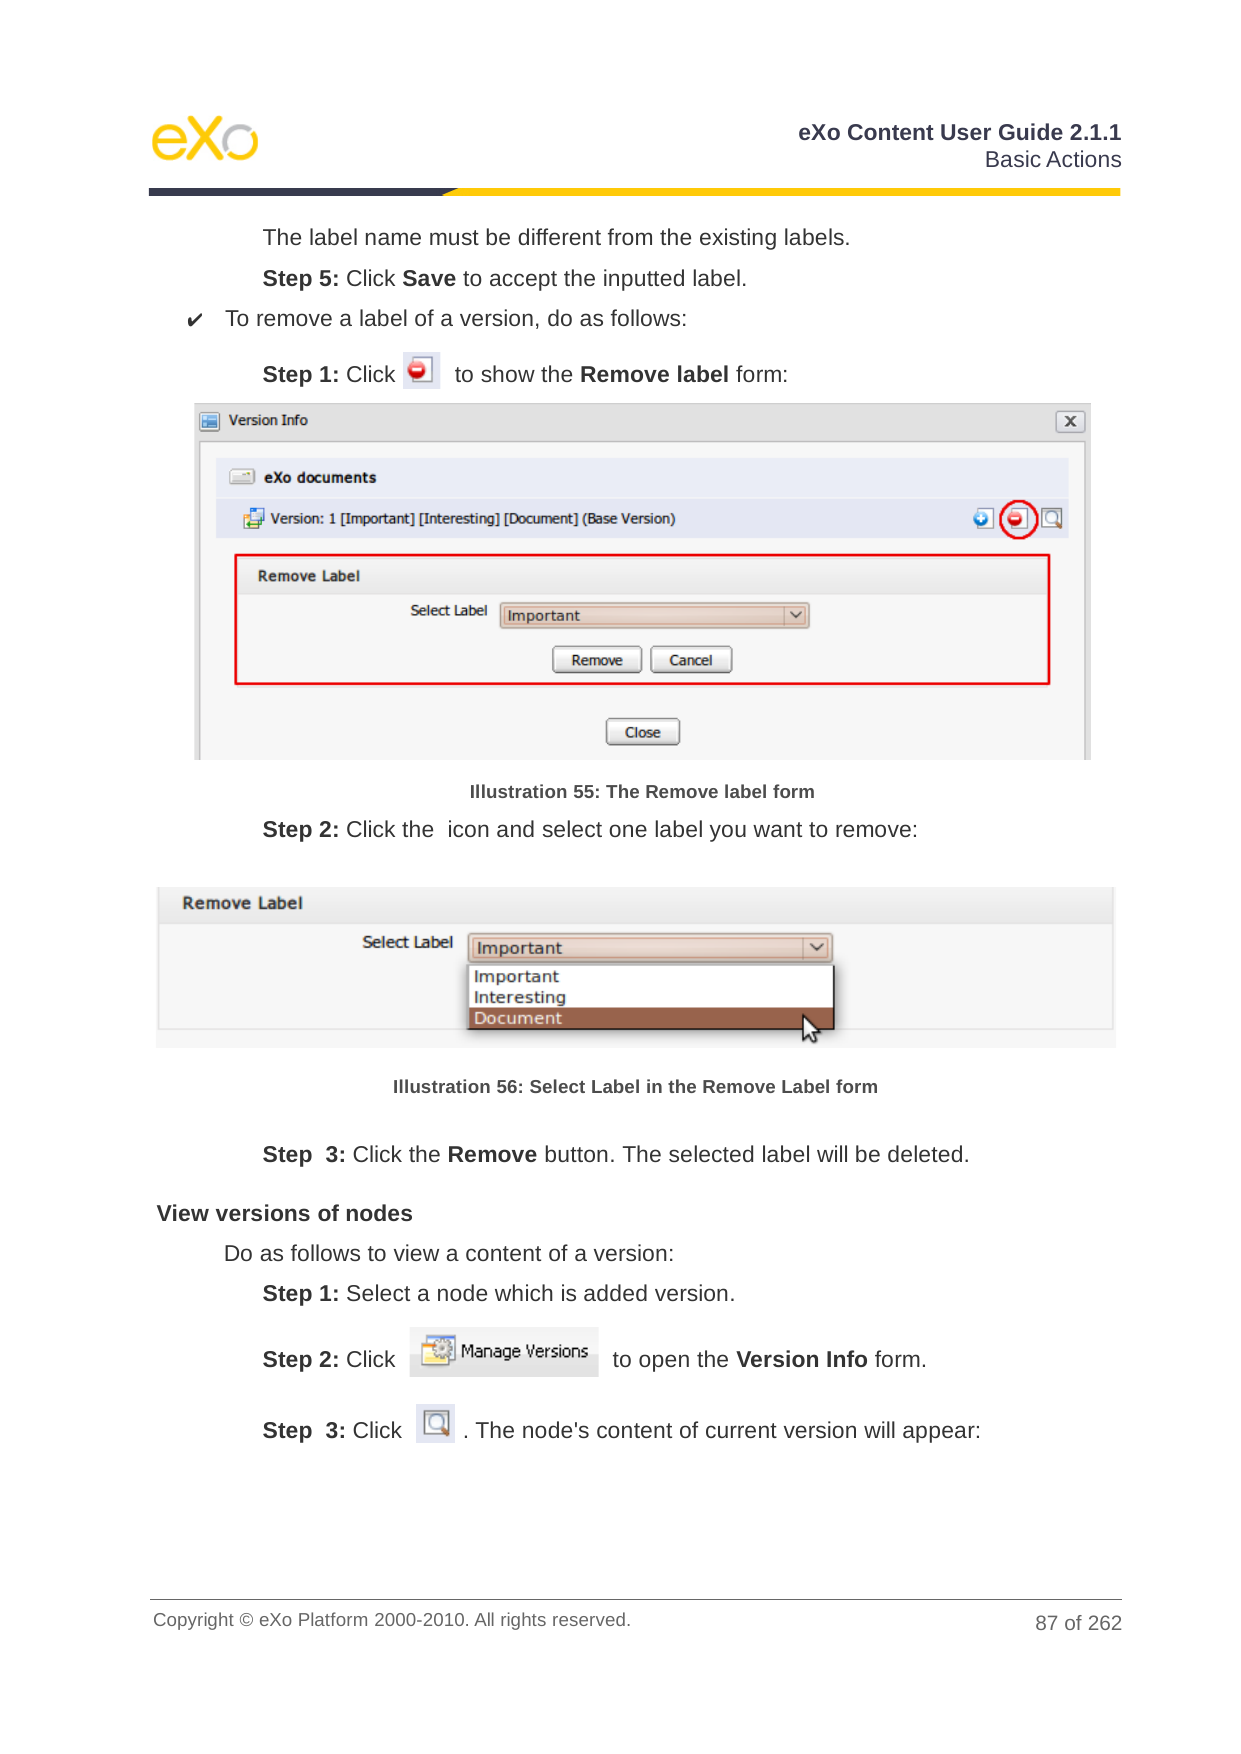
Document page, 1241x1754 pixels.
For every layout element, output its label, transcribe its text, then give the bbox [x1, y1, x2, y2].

picture [416, 1404, 455, 1443]
picture [194, 403, 1091, 760]
list Step 5: Click Save to accept the inputted label. [225, 264, 1122, 291]
list Step 3: Click . The node's content of current version will appear: [225, 1414, 1122, 1449]
list Step 2: Click to open the Version Info form. [225, 1343, 1122, 1378]
picture [155, 887, 1117, 1048]
list Illustration 56: The Remove label form [194, 760, 1091, 802]
picture [403, 352, 441, 389]
list To remove a label of a version, do as follows: [187, 305, 1122, 332]
list Step 2: Click the icon and select one label you want to remove: [225, 778, 1122, 843]
picture [152, 115, 259, 161]
subtitle View versions of nodes [150, 1199, 1122, 1227]
text Do as follows to view a content of a version: [150, 1239, 1122, 1266]
list Illustration 57: Select Label in the Remove Label form [173, 1048, 1098, 1098]
list Step 1: Click to show the Remove label form: [225, 358, 1122, 393]
picture [148, 188, 1121, 196]
picture [409, 1327, 599, 1377]
list The label name must be different from the existing labels. [225, 223, 1122, 251]
list Step 3: Click the Remove button. The selected label will be deleted. [225, 1140, 1122, 1167]
list Step 1: Select a node which is added version. [225, 1280, 1122, 1307]
